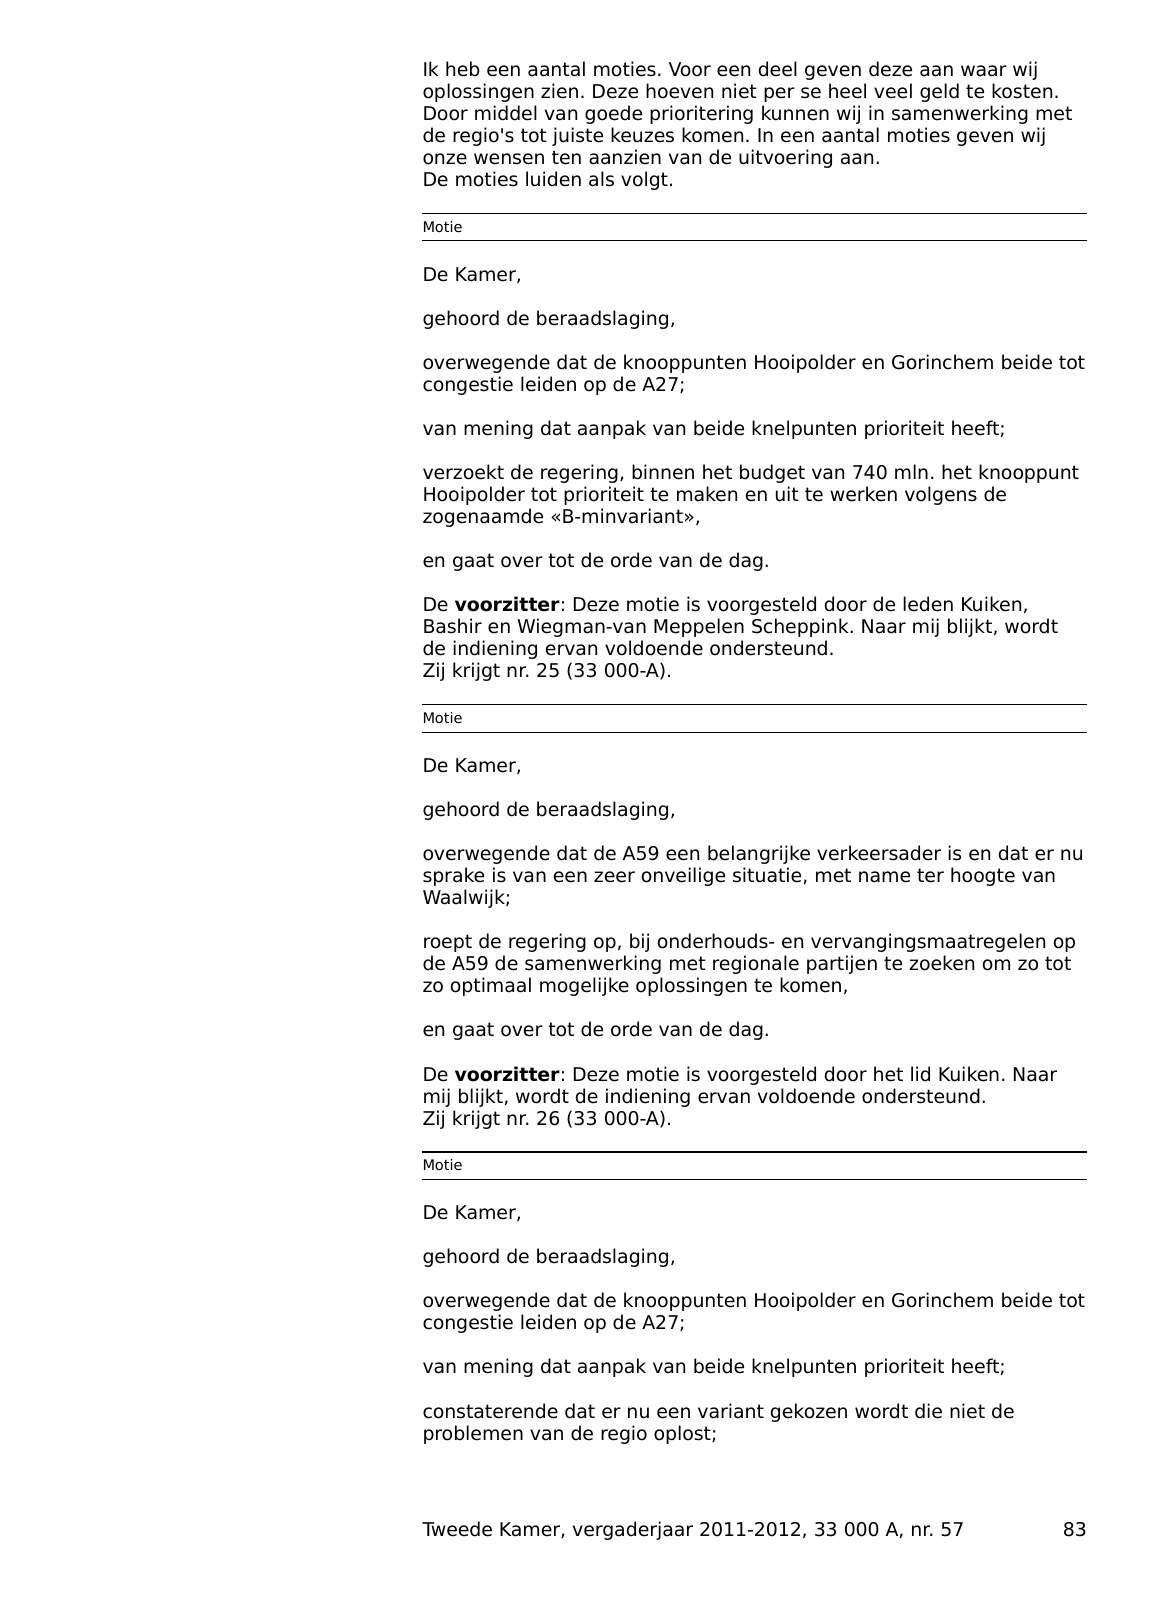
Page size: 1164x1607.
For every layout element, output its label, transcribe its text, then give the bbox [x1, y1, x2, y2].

text overwegende dat de A59 een belangrijke verkeersader is en dat er nu sprake is van een zeer onveilige situatie, met name ter hoogte van Waalwijk; [422, 843, 1087, 909]
text De Kamer, [422, 1202, 1087, 1224]
text gehoord de beraadslaging, [422, 1246, 1087, 1268]
text De Kamer, [422, 755, 1087, 777]
text Zij krijgt nr. 25 (33 000-A). [422, 660, 1087, 682]
text van mening dat aanpak van beide knelpunten prioriteit heeft; [422, 1356, 1087, 1378]
text De voorzitter: Deze motie is voorgesteld door de leden Kuiken, Bashir en Wiegman-van Meppelen Scheppink. Naar mij blijkt, wordt de indiening ervan voldoende ondersteund. [422, 594, 1087, 660]
text Ik heb een aantal moties. Voor een deel geven deze aan waar wij oplossingen zien. Deze hoeven niet per se heel veel geld te kosten. Door middel van goede prioritering kunnen wij in samenwerking met de regio's tot juiste keuzes komen. In een aantal moties geven wij onze wensen ten aanzien van de uitvoering aan. [422, 59, 1087, 169]
text overwegende dat de knooppunten Hooipolder en Gorinchem beide tot congestie leiden op de A27; [422, 352, 1087, 396]
text De Kamer, [422, 263, 1087, 285]
text constaterende dat er nu een variant gekozen wordt die niet de problemen van de regio oplost; [422, 1401, 1087, 1444]
text en gaat over tot de orde van de dag. [422, 550, 1087, 572]
text Zij krijgt nr. 26 (33 000-A). [422, 1107, 1087, 1129]
table_header Motie [422, 705, 1087, 732]
text overwegende dat de knooppunten Hooipolder en Gorinchem beide tot congestie leiden op de A27; [422, 1290, 1087, 1334]
text roept de regering op, bij onderhouds- en vervangingsmaatregelen op de A59 de samenwerking met regionale partijen te zoeken om zo tot zo optimaal mogelijke oplossingen te komen, [422, 931, 1087, 997]
text van mening dat aanpak van beide knelpunten prioriteit heeft; [422, 418, 1087, 440]
text verzoekt de regering, binnen het budget van 740 mln. het knooppunt Hooipolder tot prioriteit te maken en uit te werken volgens de zogenaamde «B-minvariant», [422, 462, 1087, 528]
text gehoord de beraadslaging, [422, 308, 1087, 329]
table_header Motie [422, 1153, 1087, 1179]
text gehoord de beraadslaging, [422, 799, 1087, 821]
table_header Motie [422, 214, 1087, 240]
text De voorzitter: Deze motie is voorgesteld door het lid Kuiken. Naar mij blijkt, wordt de indiening ervan voldoende ondersteund. [422, 1063, 1087, 1107]
text en gaat over tot de orde van de dag. [422, 1019, 1087, 1041]
text De moties luiden als volgt. [422, 169, 1087, 191]
